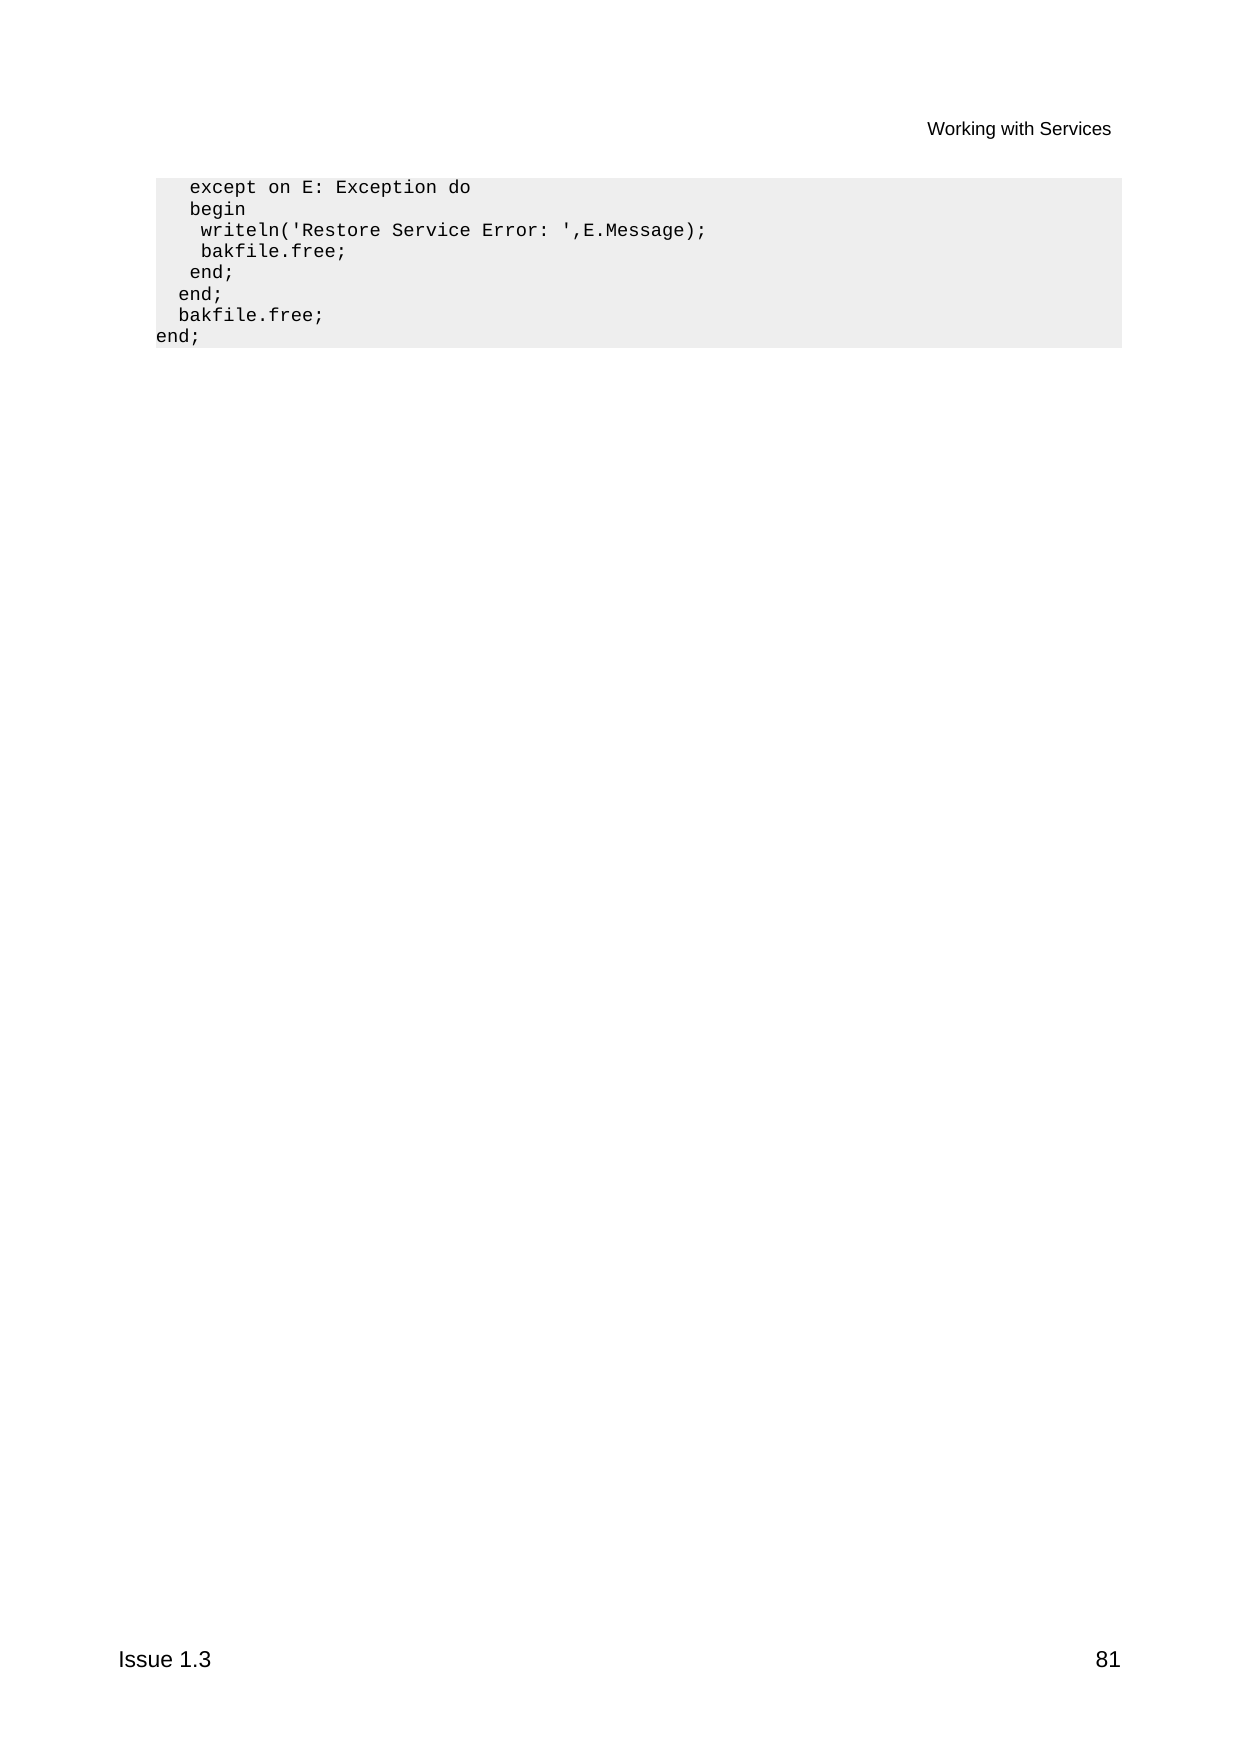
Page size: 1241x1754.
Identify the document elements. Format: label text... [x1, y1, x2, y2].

text end; [156, 284, 1122, 306]
text begin [156, 199, 1122, 221]
text end; [156, 263, 1122, 284]
text bakfile.free; [156, 242, 1122, 263]
text bakfile.free; [156, 306, 1122, 327]
text except on E: Exception do [156, 178, 1122, 199]
text end; [156, 327, 1122, 348]
text writeln('Restore Service Error: ',E.Message); [156, 221, 1122, 242]
